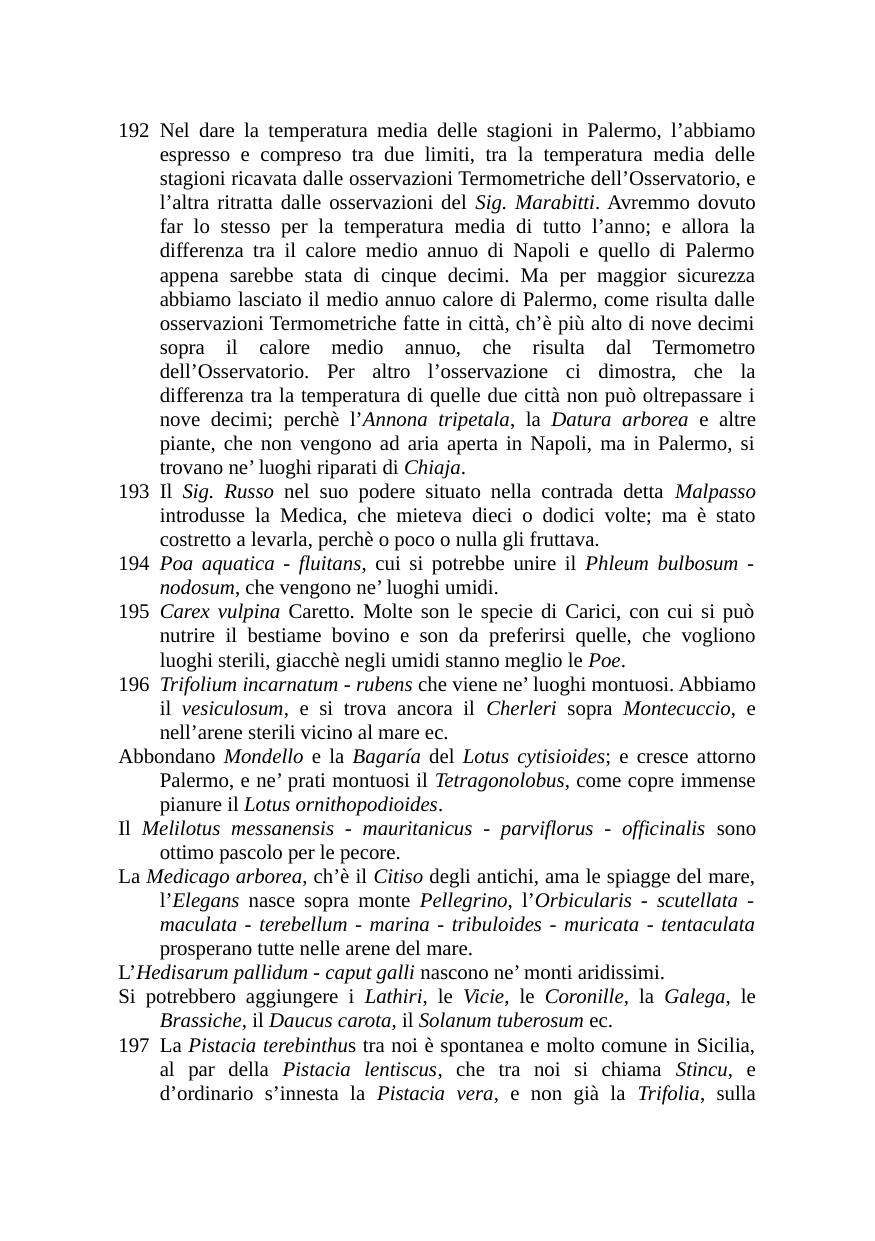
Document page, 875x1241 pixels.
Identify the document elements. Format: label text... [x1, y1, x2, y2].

text L’Hedisarum pallidum - caput galli nascono ne’ monti aridissimi. [118, 960, 756, 984]
text Nel dare la temperatura media delle stagioni in Palermo, l’abbiamo espresso e compreso tra due limiti, tra la temperatura media delle stagioni ricavata dalle osservazioni Termometriche dell’Osservatorio, e l’altra ritratta dalle osservazioni del Sig. Marabitti. Avremmo dovuto far lo stesso per la temperatura media di tutto l’anno; e allora la differenza tra il calore medio annuo di Napoli e quello di Palermo appena sarebbe stata di cinque decimi. Ma per maggior sicurezza abbiamo lasciato il medio annuo calore di Palermo, come risulta dalle osservazioni Termometriche fatte in città, ch’è più alto di nove decimi sopra il calore medio annuo, che risulta dal Termometro dell’Osservatorio. Per altro l’osservazione ci dimostra, che la differenza tra la temperatura di quelle due città non può oltrepassare i nove decimi; perchè l’Annona tripetala, la Datura arborea e altre piante, che non vengono ad aria aperta in Napoli, ma in Palermo, si trovano ne’ luoghi riparati di Chiaja. [118, 118, 756, 479]
text Si potrebbero aggiungere i Lathiri, le Vicie, le Coronille, la Galega, le Brassiche, il Daucus carota, il Solanum tuberosum ec. [118, 984, 756, 1032]
text La Medicago arborea, ch’è il Citiso degli antichi, ama le spiagge del mare, l’Elegans nasce sopra monte Pellegrino, l’Orbicularis - scutellata - maculata - terebellum - marina - tribuloides - muricata - tentaculata prosperano tutte nelle arene del mare. [118, 864, 756, 960]
text Il Sig. Russo nel suo podere situato nella contrada detta Malpasso introdusse la Medica, che mieteva dieci o dodici volte; ma è stato costretto a levarla, perchè o poco o nulla gli fruttava. [118, 479, 756, 551]
text Il Melilotus messanensis - mauritanicus - parviflorus - officinalis sono ottimo pascolo per le pecore. [118, 816, 756, 864]
text Abbondano Mondello e la Bagaría del Lotus cytisioides; e cresce attorno Palermo, e ne’ prati montuosi il Tetragonolobus, come copre immense pianure il Lotus ornithopodioides. [118, 744, 756, 816]
text Trifolium incarnatum - rubens che viene ne’ luoghi montuosi. Abbiamo il vesiculosum, e si trova ancora il Cherleri sopra Montecuccio, e nell’arene sterili vicino al mare ec. [118, 672, 756, 744]
text Carex vulpina Caretto. Molte son le specie di Carici, con cui si può nutrire il bestiame bovino e son da preferirsi quelle, che vogliono luoghi sterili, giacchè negli umidi stanno meglio le Poe. [118, 599, 756, 672]
text La Pistacia terebinthus tra noi è spontanea e molto comune in Sicilia, al par della Pistacia lentiscus, che tra noi si chiama Stincu, e d’ordinario s’innesta la Pistacia vera, e non già la Trifolia, sulla [118, 1032, 756, 1105]
text Poa aquatica - fluitans, cui si potrebbe unire il Phleum bulbosum - nodosum, che vengono ne’ luoghi umidi. [118, 551, 756, 599]
